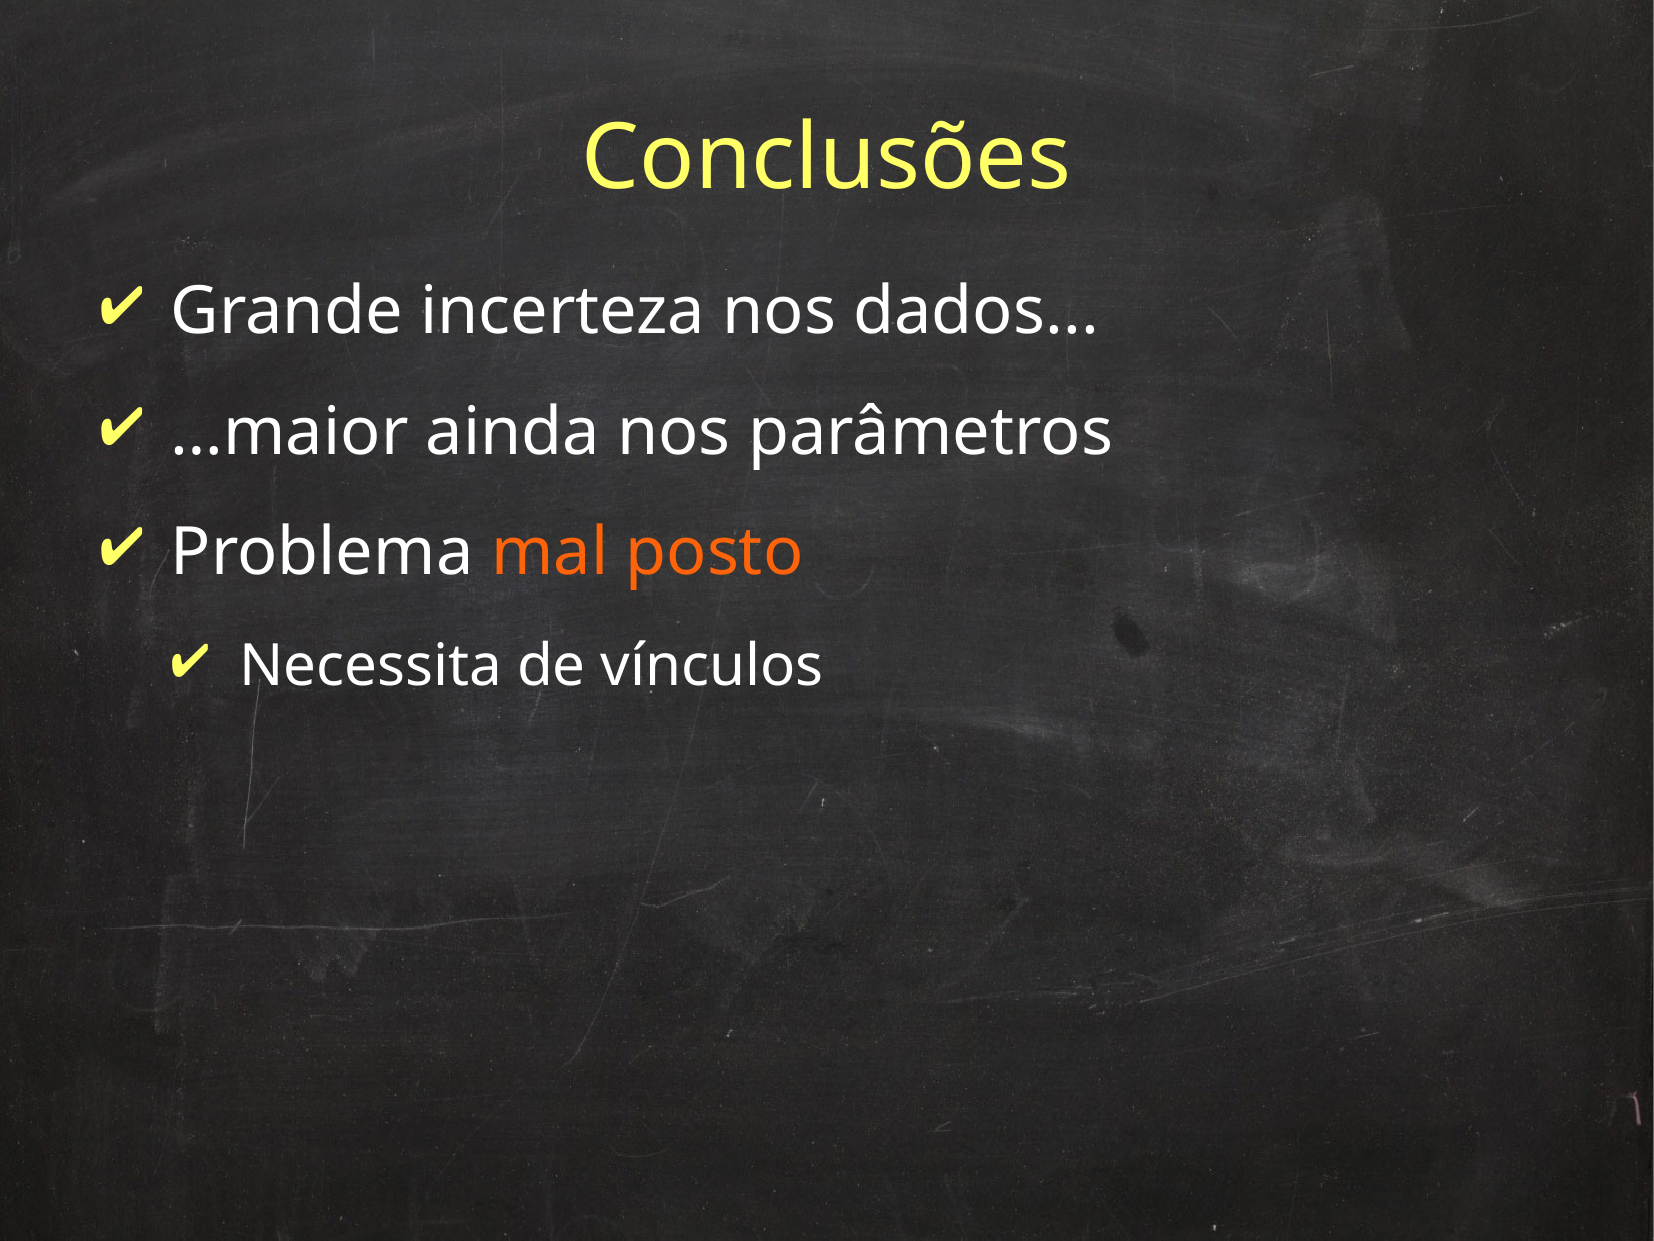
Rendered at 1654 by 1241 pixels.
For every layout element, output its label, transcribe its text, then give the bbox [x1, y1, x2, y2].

picture [0, 0, 1654, 1241]
list Grande incerteza nos dados... …maior ainda nos parâmetros Problema mal posto Necessita de vínculos [82, 262, 1571, 1201]
title Conclusões [82, 56, 1571, 250]
